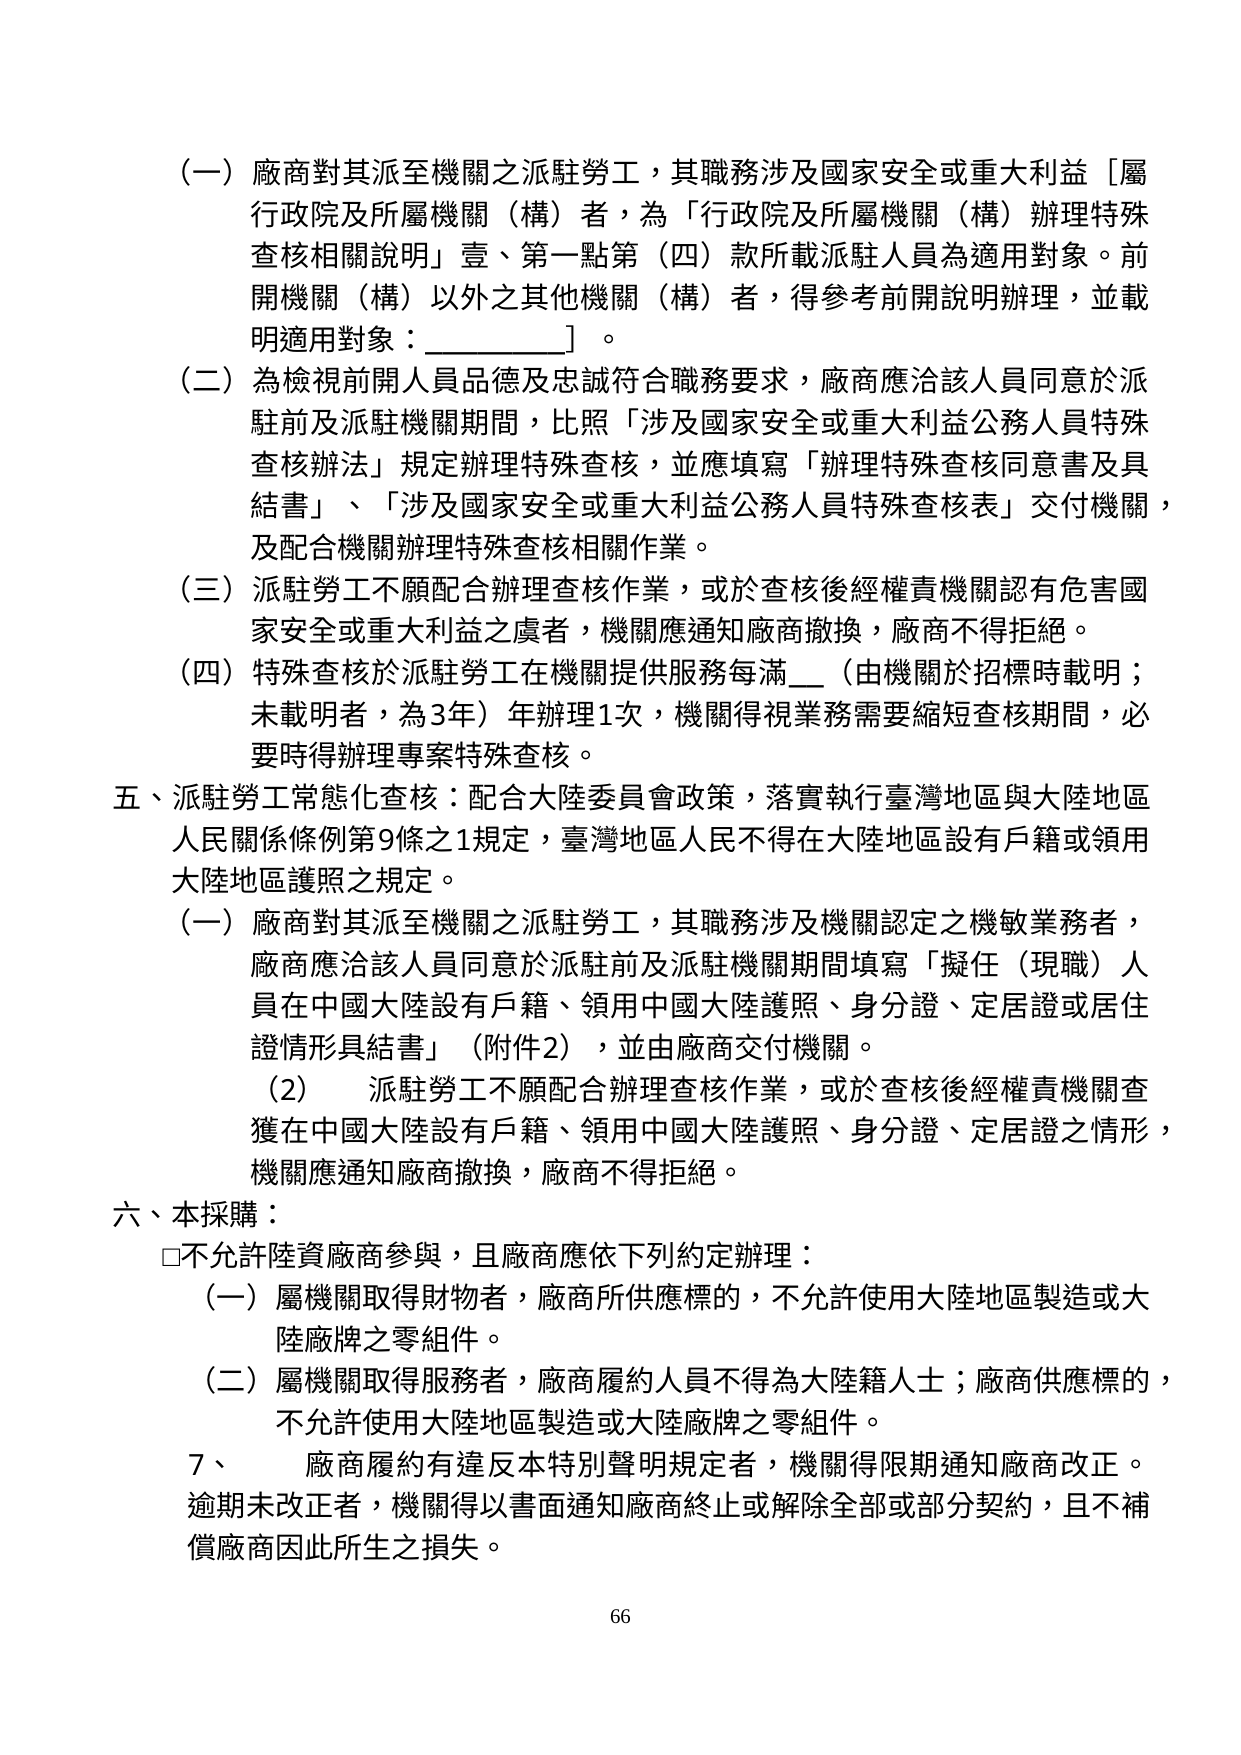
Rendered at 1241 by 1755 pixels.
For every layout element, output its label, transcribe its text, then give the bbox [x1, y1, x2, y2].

text （二）為檢視前開人員品德及忠誠符合職務要求，廠商應洽該人員同意於派駐前及派駐機關期間，比照「涉及國家安全或重大利益公務人員特殊查核辦法」規定辦理特殊查核，並應填寫「辦理特殊查核同意書及具結書」、「涉及國家安全或重大利益公務人員特殊查核表」交付機關，及配合機關辦理特殊查核相關作業。 [162, 358, 1151, 567]
text （一）屬機關取得財物者，廠商所供應標的，不允許使用大陸地區製造或大陸廠牌之零組件。 [187, 1275, 1151, 1358]
text 六、本採購： [112, 1192, 1151, 1233]
list 廠商履約有違反本特別聲明規定者，機關得限期通知廠商改正。逾期未改正者，機關得以書面通知廠商終止或解除全部或部分契約，且不補償廠商因此所生之損失。 [187, 1442, 1151, 1567]
text 五、派駐勞工常態化查核：配合大陸委員會政策，落實執行臺灣地區與大陸地區人民關係條例第9條之1規定，臺灣地區人民不得在大陸地區設有戶籍或領用大陸地區護照之規定。 [112, 775, 1151, 900]
text （四）特殊查核於派駐勞工在機關提供服務每滿__（由機關於招標時載明；未載明者，為3年）年辦理1次，機關得視業務需要縮短查核期間，必要時得辦理專案特殊查核。 [162, 650, 1151, 775]
text （二）屬機關取得服務者，廠商履約人員不得為大陸籍人士；廠商供應標的，不允許使用大陸地區製造或大陸廠牌之零組件。 [187, 1358, 1151, 1442]
text （一）廠商對其派至機關之派駐勞工，其職務涉及國家安全或重大利益［屬行政院及所屬機關（構）者，為「行政院及所屬機關（構）辦理特殊查核相關說明」壹、第一點第（四）款所載派駐人員為適用對象。前開機關（構）以外之其他機關（構）者，得參考前開說明辦理，並載明適用對象：________］。 [162, 150, 1151, 358]
text □不允許陸資廠商參與，且廠商應依下列約定辦理： [162, 1233, 1151, 1275]
text （三）派駐勞工不願配合辦理查核作業，或於查核後經權責機關認有危害國家安全或重大利益之虞者，機關應通知廠商撤換，廠商不得拒絕。 [162, 567, 1151, 650]
text （一）廠商對其派至機關之派駐勞工，其職務涉及機關認定之機敏業務者，廠商應洽該人員同意於派駐前及派駐機關期間填寫「擬任（現職）人員在中國大陸設有戶籍、領用中國大陸護照、身分證、定居證或居住證情形具結書」（附件2），並由廠商交付機關。 [162, 900, 1151, 1067]
list 派駐勞工不願配合辦理查核作業，或於查核後經權責機關查獲在中國大陸設有戶籍、領用中國大陸護照、身分證、定居證之情形，機關應通知廠商撤換，廠商不得拒絕。 [250, 1067, 1151, 1192]
